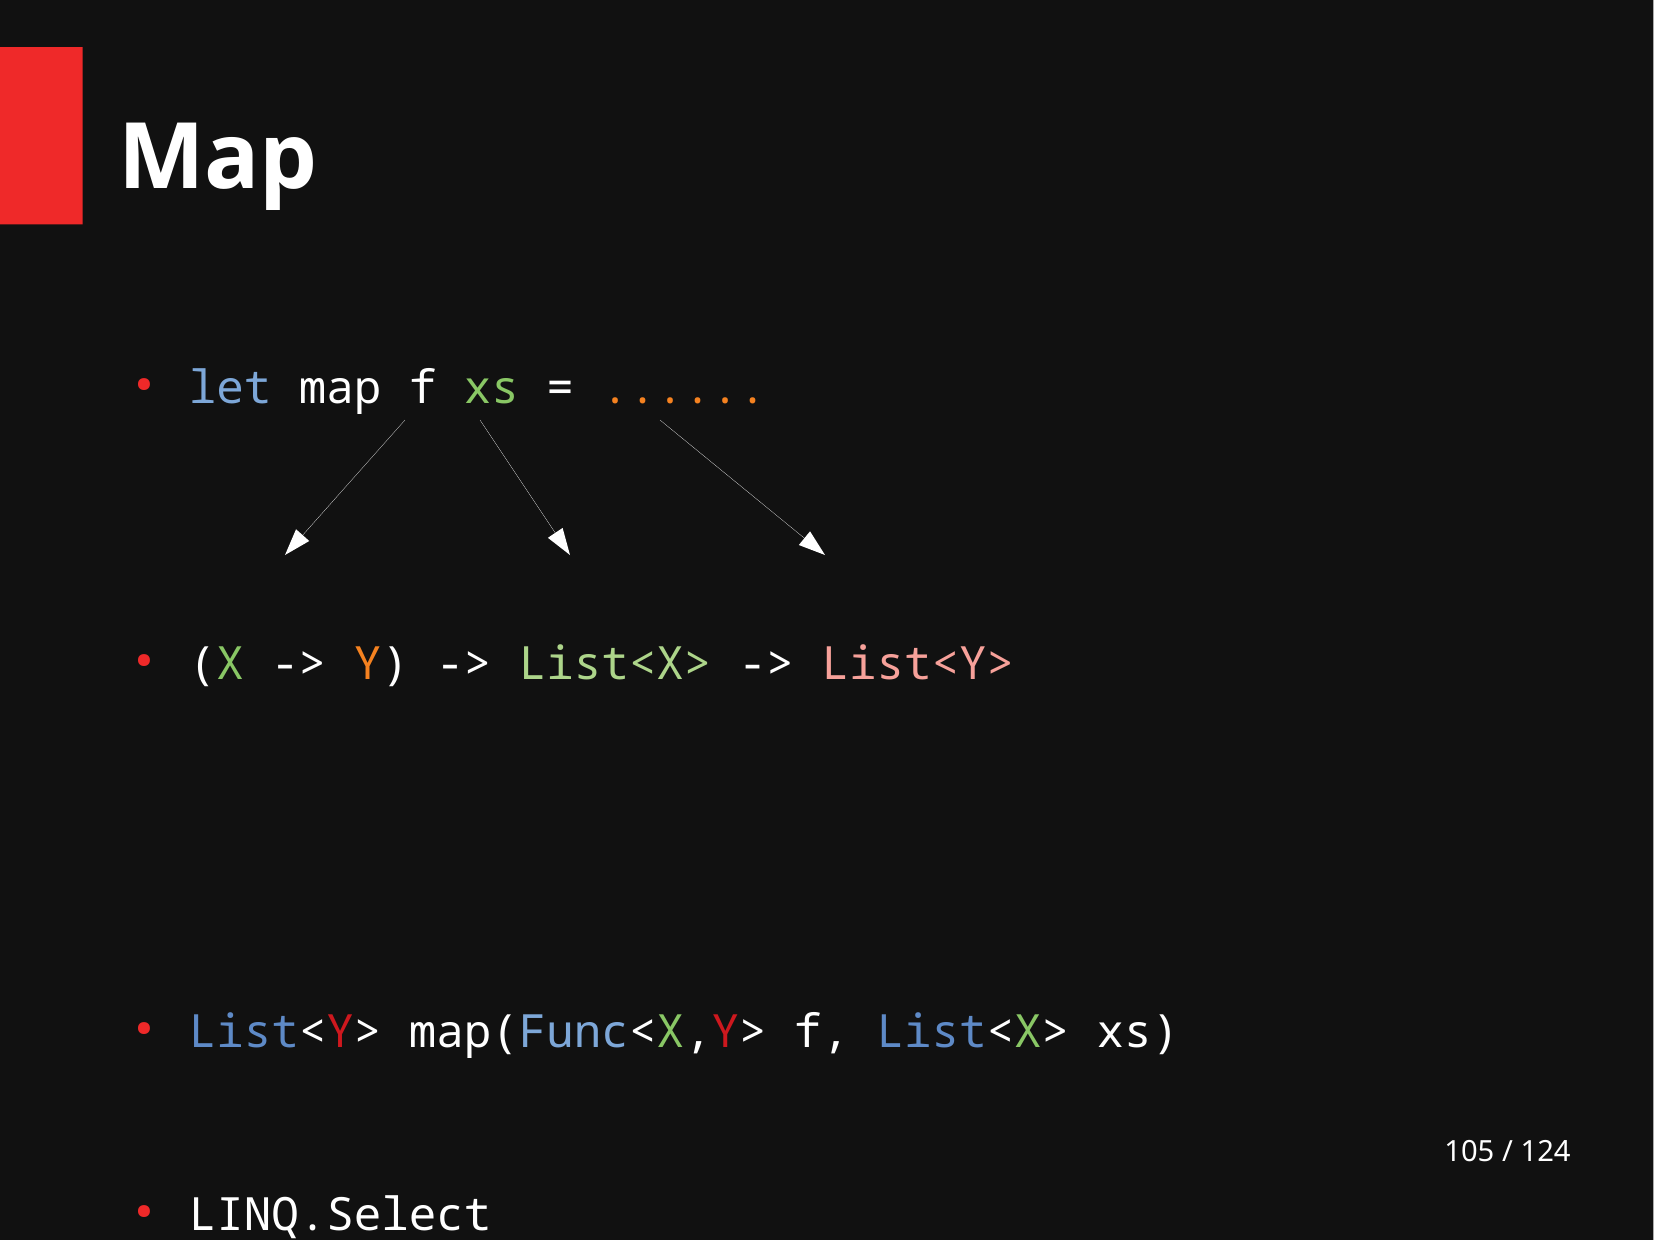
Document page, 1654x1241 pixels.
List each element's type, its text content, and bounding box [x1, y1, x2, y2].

list let map f xs = ...... (X -> Y) -> List<X> -> List<Y> List<Y> map(Func<X,Y> f, List<X> xs) LINQ.Select [118, 354, 1536, 1074]
title Map [118, 49, 1571, 257]
